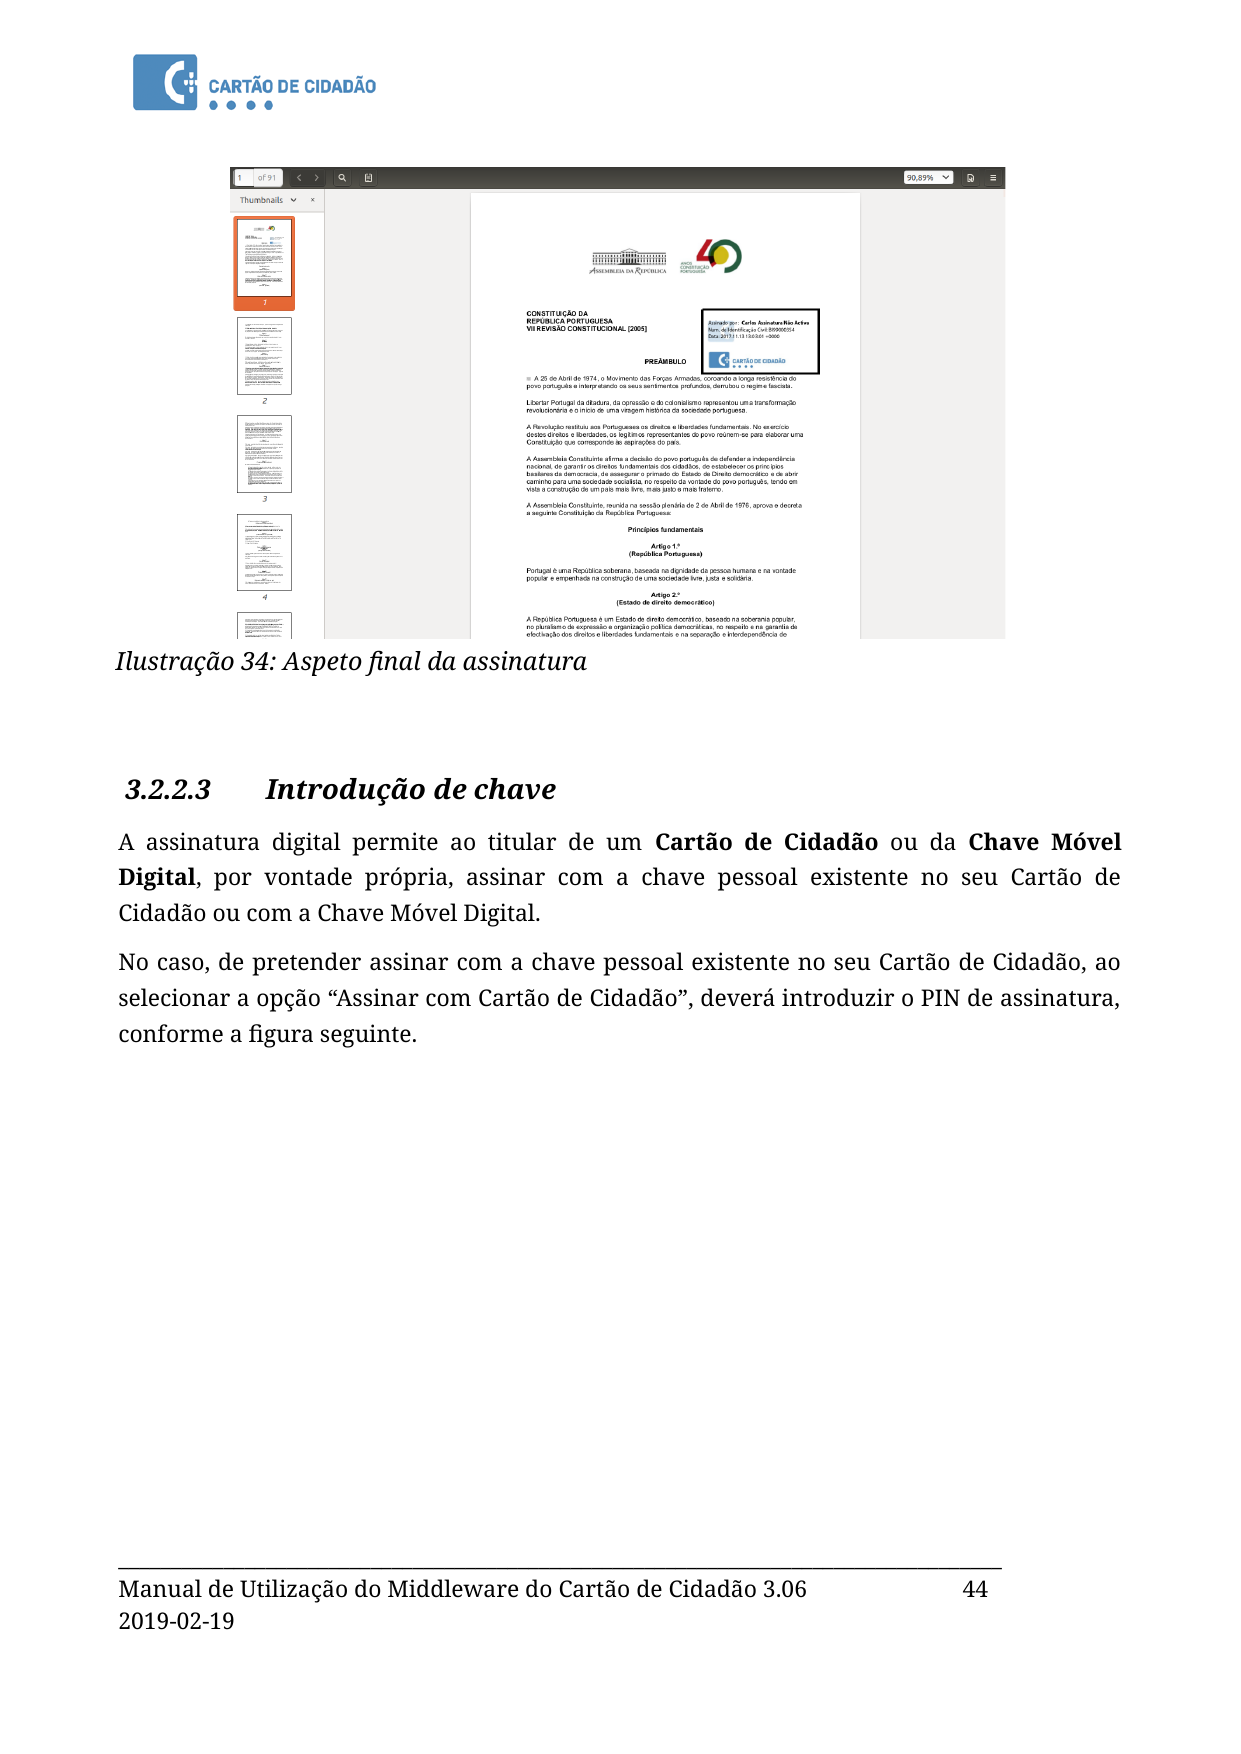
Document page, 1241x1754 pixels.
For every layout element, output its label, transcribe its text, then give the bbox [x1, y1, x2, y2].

text Ilustração 34: Aspeto final da assinatura [115, 639, 1120, 678]
text A assinatura digital permite ao titular de um Cartão de Cidadão ou da Chave Móvel Digital, por vontade própria, assinar com a chave pessoal existente no seu Cartão de Cidadão ou com a Chave Móvel Digital. [118, 825, 1122, 928]
subtitle Introdução de chave [118, 769, 1122, 807]
picture [130, 47, 423, 118]
text No caso, de pretender assinar com a chave pessoal existente no seu Cartão de Cidadão, ao selecionar a opção “Assinar com Cartão de Cidadão”, deverá introduzir o PIN de assinatura, conforme a figura seguinte. [118, 946, 1122, 1049]
picture [230, 167, 1006, 639]
